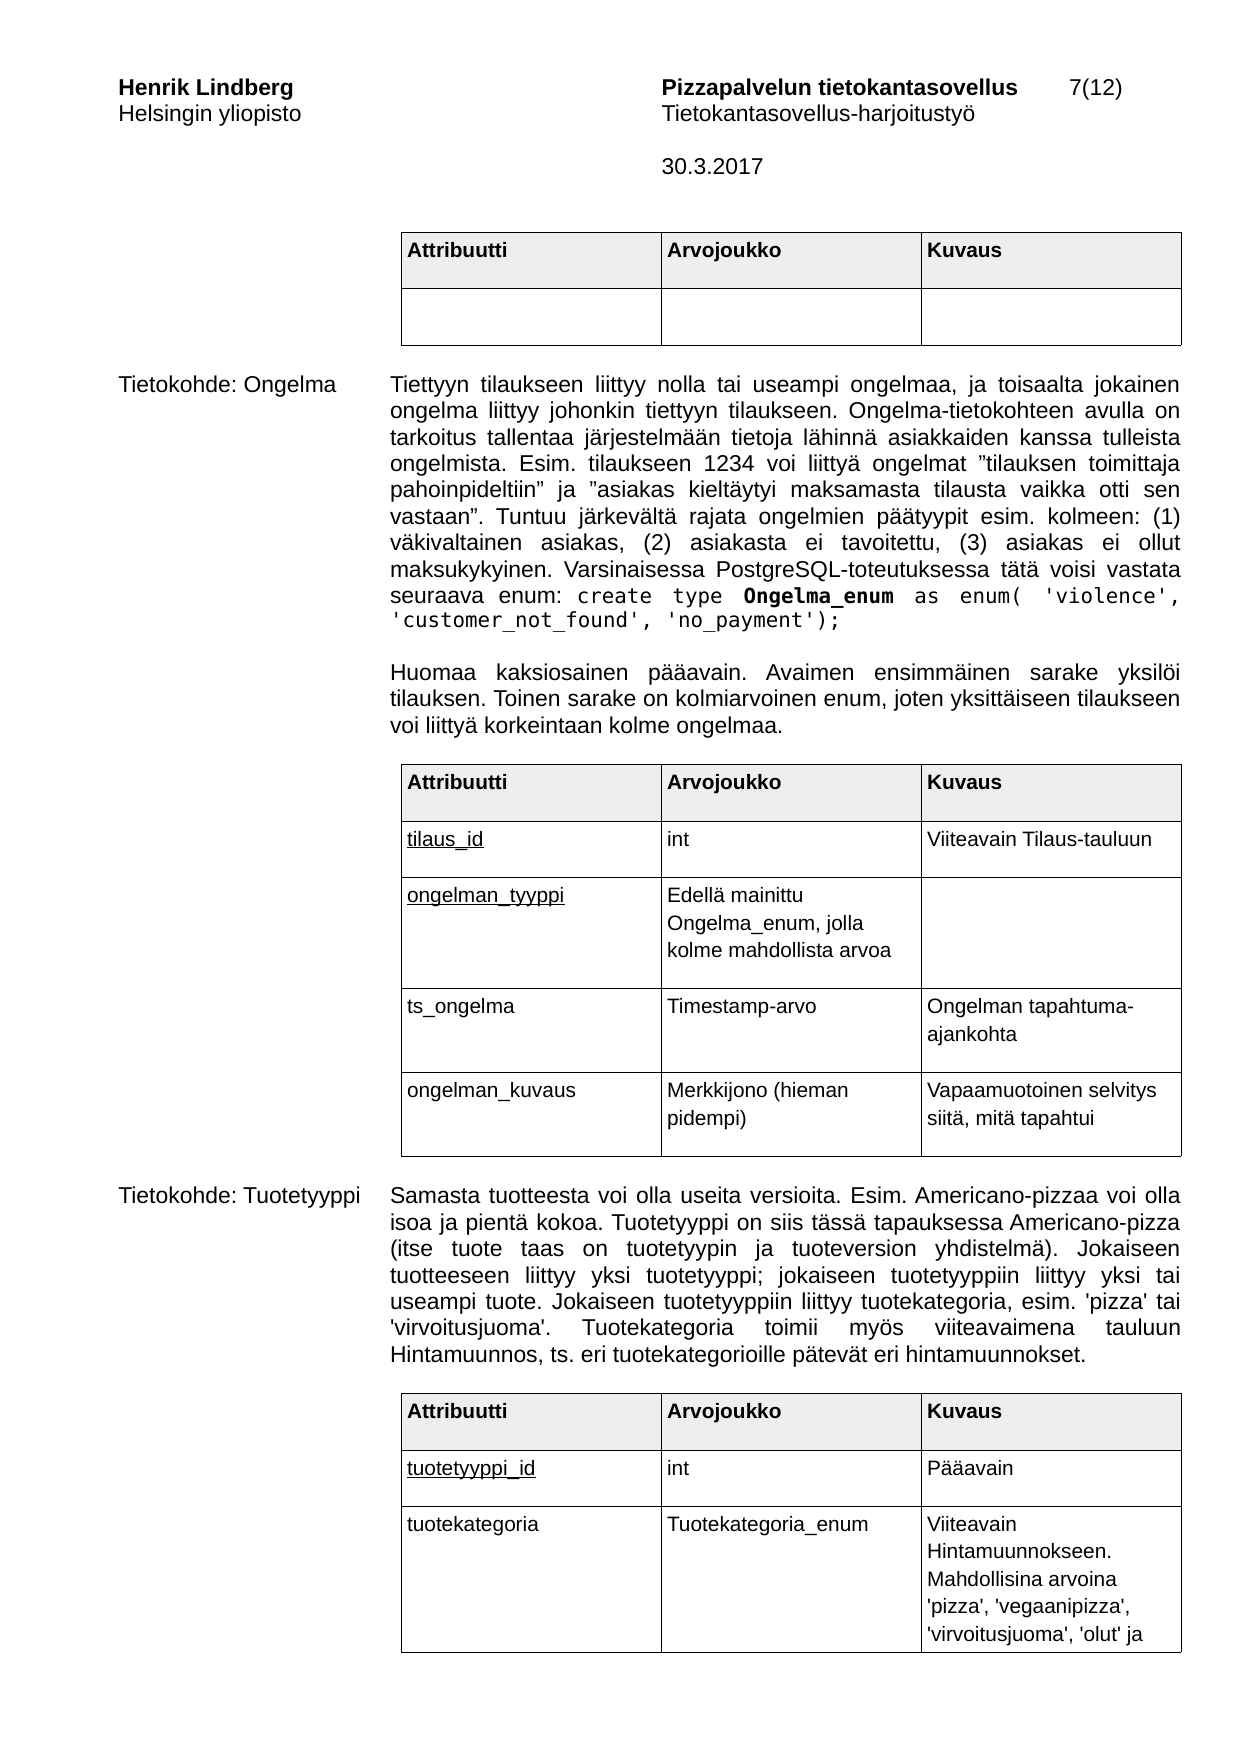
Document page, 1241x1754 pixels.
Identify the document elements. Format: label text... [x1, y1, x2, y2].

table_header Arvojoukko [662, 233, 921, 288]
table_cell [922, 289, 1181, 344]
table_header Attribuutti [402, 1394, 661, 1450]
table_cell int [662, 1451, 921, 1506]
text Huomaa kaksiosainen pääavain. Avaimen ensimmäinen sarake yksilöi tilauksen. Toinen sarake on kolmiarvoinen enum, joten yksittäiseen tilaukseen voi liittyä korkeintaan kolme ongelmaa. [118, 659, 1181, 738]
table_cell Viiteavain Hintamuunnokseen. Mahdollisina arvoina 'pizza', 'vegaanipizza', 'virvoitusjuoma', 'olut' ja [922, 1507, 1181, 1652]
table_cell Timestamp-arvo [662, 989, 921, 1072]
table_cell [402, 289, 661, 344]
table_cell Vapaamuotoinen selvitys siitä, mitä tapahtui [922, 1073, 1181, 1156]
table_cell Edellä mainittu Ongelma_enum, jolla kolme mahdollista arvoa [662, 878, 921, 988]
table_cell Tuotekategoria_enum [662, 1507, 921, 1652]
table_header Arvojoukko [662, 765, 921, 821]
table_cell Ongelman tapahtuma-ajankohta [922, 989, 1181, 1072]
table_cell Pääavain [922, 1451, 1181, 1506]
table_cell int [662, 822, 921, 877]
table_cell ongelman_tyyppi [402, 878, 661, 988]
table_cell ts_ongelma [402, 989, 661, 1072]
table_cell tilaus_id [402, 822, 661, 877]
table_header Kuvaus [922, 765, 1181, 821]
table_header Attribuutti [402, 233, 661, 288]
table_cell Merkkijono (hieman pidempi) [662, 1073, 921, 1156]
table_header Kuvaus [922, 1394, 1181, 1450]
table_cell ongelman_kuvaus [402, 1073, 661, 1156]
table_cell tuotetyyppi_id [402, 1451, 661, 1506]
table_cell [922, 878, 1181, 988]
table_header Arvojoukko [662, 1394, 921, 1450]
table_cell [662, 289, 921, 344]
table_header Kuvaus [922, 233, 1181, 288]
table_cell tuotekategoria [402, 1507, 661, 1652]
table_header Attribuutti [402, 765, 661, 821]
table_cell Viiteavain Tilaus-tauluun [922, 822, 1181, 877]
text Tietokohde: Ongelma Tiettyyn tilaukseen liittyy nolla tai useampi ongelmaa, ja toisaalta jokainen ongelma liittyy johonkin tiettyyn tilaukseen. Ongelma-tietokohteen avulla on tarkoitus tallentaa järjestelmään tietoja lähinnä asiakkaiden kanssa tulleista ongelmista. Esim. tilaukseen 1234 voi liittyä ongelmat ”tilauksen toimittaja pahoinpideltiin” ja ”asiakas kieltäytyi maksamasta tilausta vaikka otti sen vastaan”. Tuntuu järkevältä rajata ongelmien päätyypit esim. kolmeen: (1) väkivaltainen asiakas, (2) asiakasta ei tavoitettu, (3) asiakas ei ollut maksukykyinen. Varsinaisessa PostgreSQL-toteutuksessa tätä voisi vastata seuraava enum: create type Ongelma_enum as enum( 'violence', 'customer_not_found', 'no_payment'); [118, 371, 1181, 632]
text Tietokohde: Tuotetyyppi Samasta tuotteesta voi olla useita versioita. Esim. Americano-pizzaa voi olla isoa ja pientä kokoa. Tuotetyyppi on siis tässä tapauksessa Americano-pizza (itse tuote taas on tuotetyypin ja tuoteversion yhdistelmä). Jokaiseen tuotteeseen liittyy yksi tuotetyyppi; jokaiseen tuotetyyppiin liittyy yksi tai useampi tuote. Jokaiseen tuotetyyppiin liittyy tuotekategoria, esim. 'pizza' tai 'virvoitusjuoma'. Tuotekategoria toimii myös viiteavaimena tauluun Hintamuunnos, ts. eri tuotekategorioille pätevät eri hintamuunnokset. [118, 1182, 1181, 1367]
